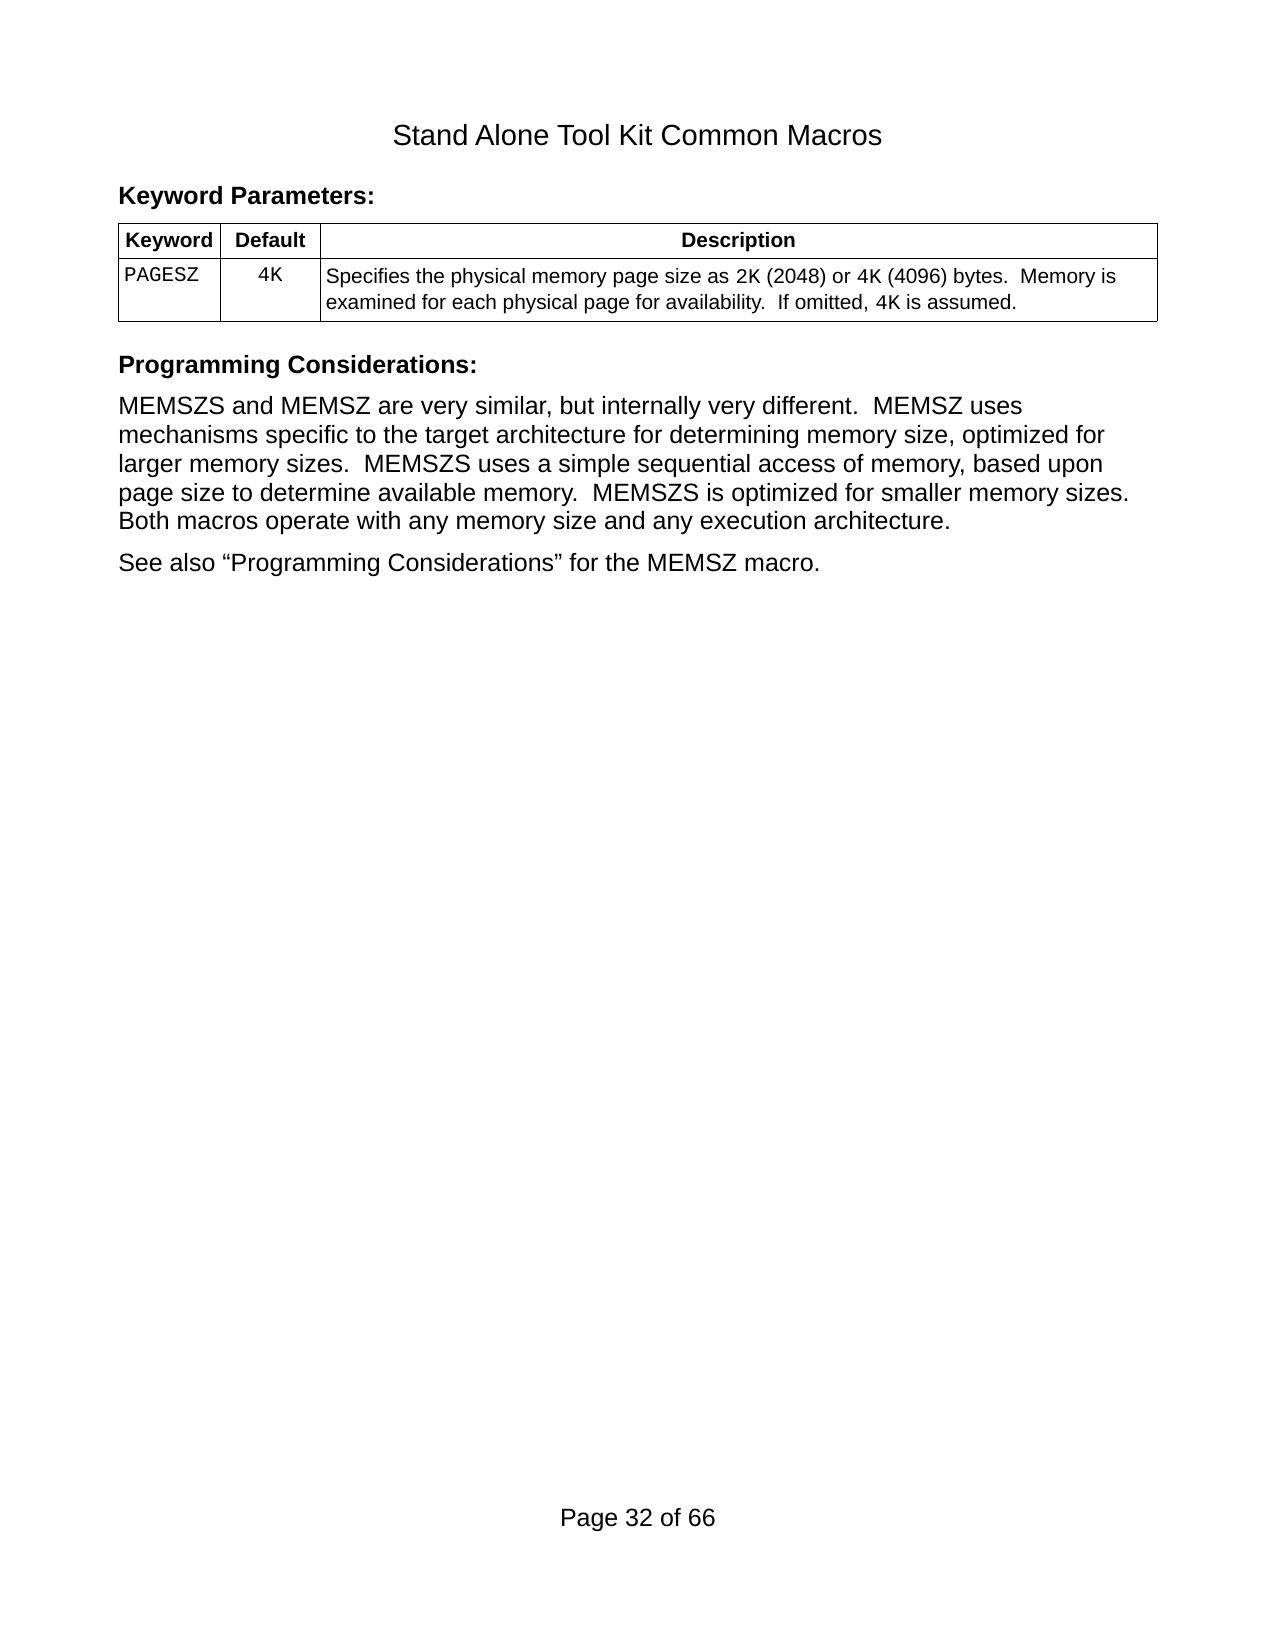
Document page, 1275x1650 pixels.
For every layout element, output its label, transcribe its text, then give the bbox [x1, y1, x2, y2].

table_cell Specifies the physical memory page size as 2K (2048) or 4K (4096) bytes. Memory is examined for each physical page for availability. If omitted, 4K is assumed. [321, 259, 1157, 321]
table_header Description [321, 224, 1157, 258]
text Programming Considerations: [118, 350, 1157, 379]
text MEMSZS and MEMSZ are very similar, but internally very different. MEMSZ uses mechanisms specific to the target architecture for determining memory size, optimized for larger memory sizes. MEMSZS uses a simple sequential access of memory, based upon page size to determine available memory. MEMSZS is optimized for smaller memory sizes. Both macros operate with any memory size and any execution architecture. [118, 391, 1157, 535]
table_header Default [221, 224, 320, 258]
text See also “Programming Considerations” for the MEMSZ macro. [118, 547, 1157, 576]
table_header Keyword [119, 224, 220, 258]
text Keyword Parameters: [118, 181, 1157, 210]
table_cell PAGESZ [119, 259, 220, 321]
table_cell 4K [221, 259, 320, 321]
